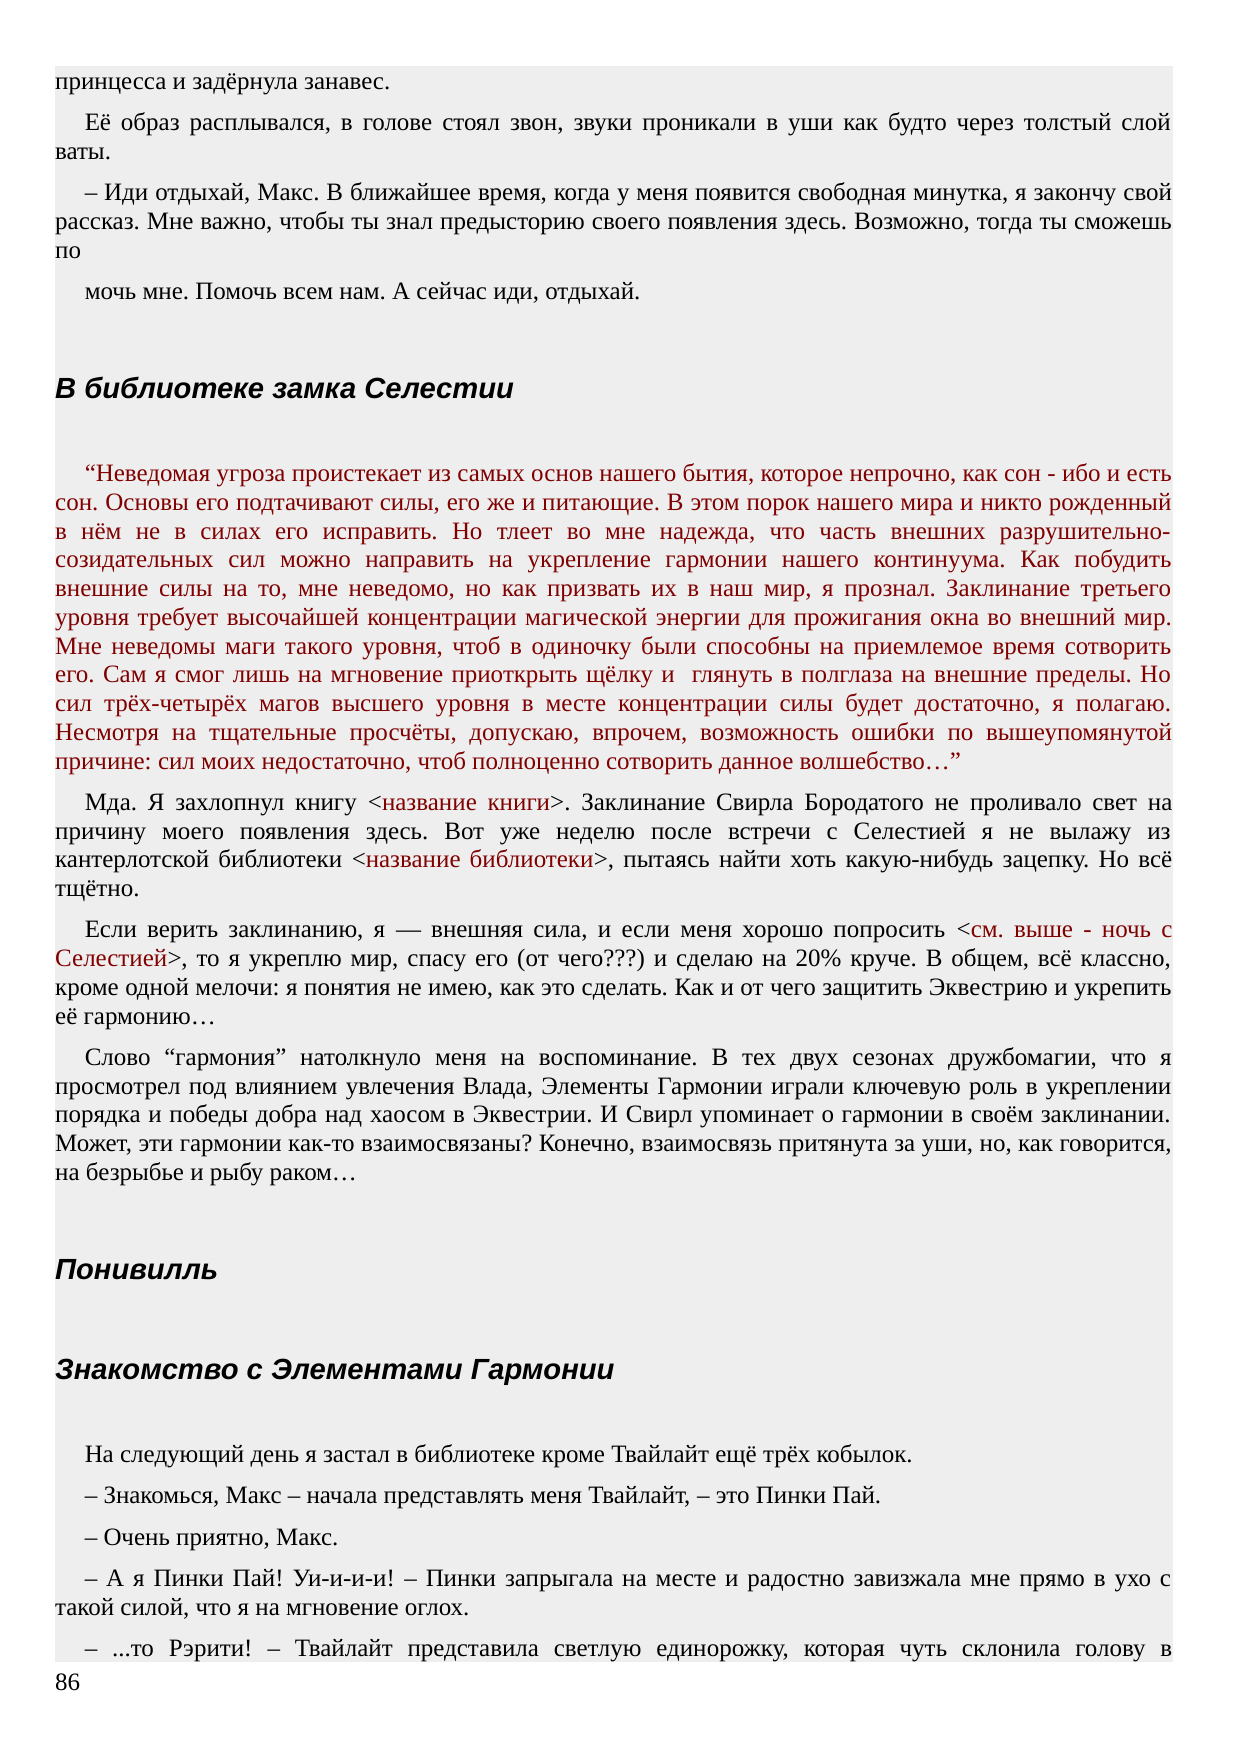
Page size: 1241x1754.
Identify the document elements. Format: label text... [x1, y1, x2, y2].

text На следующий день я застал в библиотеке кроме Твайлайт ещё трёх кобылок. [55, 1439, 1173, 1468]
text Мда. Я захлопнул книгу <название книги>. Заклинание Свирла Бородатого не проливало свет на причину моего появления здесь. Вот уже неделю после встречи с Селестией я не вылажу из кантерлотской библиотеки <название библиотеки>, пытаясь найти хоть какую-нибудь зацепку. Но всё тщётно. [55, 787, 1173, 902]
text мочь мне. Помочь всем нам. А сейчас иди, отдыхай. [55, 276, 1173, 305]
text – ...то Рэрити! – Твайлайт представила светлую единорожку, которая чуть склонила голову в [55, 1633, 1173, 1662]
text принцесса и задёрнула занавес. [55, 66, 1173, 95]
text – Очень приятно, Макс. [55, 1522, 1173, 1550]
text – А я Пинки Пай! Уи-и-и-и! – Пинки запрыгала на месте и радостно завизжала мне прямо в ухо с такой силой, что я на мгновение оглох. [55, 1563, 1173, 1620]
text “Неведомая угроза проистекает из самых основ нашего бытия, которое непрочно, как сон - ибо и есть сон. Основы его подтачивают силы, его же и питающие. В этом порок нашего мира и никто рожденный в нём не в силах его исправить. Но тлеет во мне надежда, что часть внешних разрушительно-созидательных сил можно направить на укрепление гармонии нашего континуума. Как побудить внешние силы на то, мне неведомо, но как призвать их в наш мир, я прознал. Заклинание третьего уровня требует высочайшей концентрации магической энергии для прожигания окна во внешний мир. Мне неведомы маги такого уровня, чтоб в одиночку были способны на приемлемое время сотворить его. Сам я смог лишь на мгновение приоткрыть щёлку и глянуть в полглаза на внешние пределы. Но сил трёх-четырёх магов высшего уровня в месте концентрации силы будет достаточно, я полагаю. Несмотря на тщательные просчёты, допускаю, впрочем, возможность ошибки по вышеупомянутой причине: сил моих недостаточно, чтоб полноценно сотворить данное волшебство…” [55, 458, 1173, 774]
subtitle Понивилль [55, 1252, 1173, 1286]
subtitle Знакомство с Элементами Гармонии [55, 1352, 1173, 1385]
text Слово “гармония” натолкнуло меня на воспоминание. В тех двух сезонах дружбомагии, что я просмотрел под влиянием увлечения Влада, Элементы Гармонии играли ключевую роль в укреплении порядка и победы добра над хаосом в Эквестрии. И Свирл упоминает о гармонии в своём заклинании. Может, эти гармонии как-то взаимосвязаны? Конечно, взаимосвязь притянута за уши, но, как говорится, на безрыбье и рыбу раком… [55, 1042, 1173, 1186]
text – Иди отдыхай, Макс. В ближайшее время, когда у меня появится свободная минутка, я закончу свой рассказ. Мне важно, чтобы ты знал предысторию своего появления здесь. Возможно, тогда ты сможешь по [55, 177, 1173, 263]
text – Знакомься, Макс – начала представлять меня Твайлайт, – это Пинки Пай. [55, 1480, 1173, 1509]
text Если верить заклинанию, я — внешняя сила, и если меня хорошо попросить <см. выше - ночь с Селестией>, то я укреплю мир, спасу его (от чего???) и сделаю на 20% круче. В общем, всё классно, кроме одной мелочи: я понятия не имею, как это сделать. Как и от чего защитить Эквестрию и укрепить её гармонию… [55, 914, 1173, 1029]
subtitle В библиотеке замка Селестии [55, 371, 1173, 404]
text Её образ расплывался, в голове стоял звон, звуки проникали в уши как будто через толстый слой ваты. [55, 107, 1173, 165]
